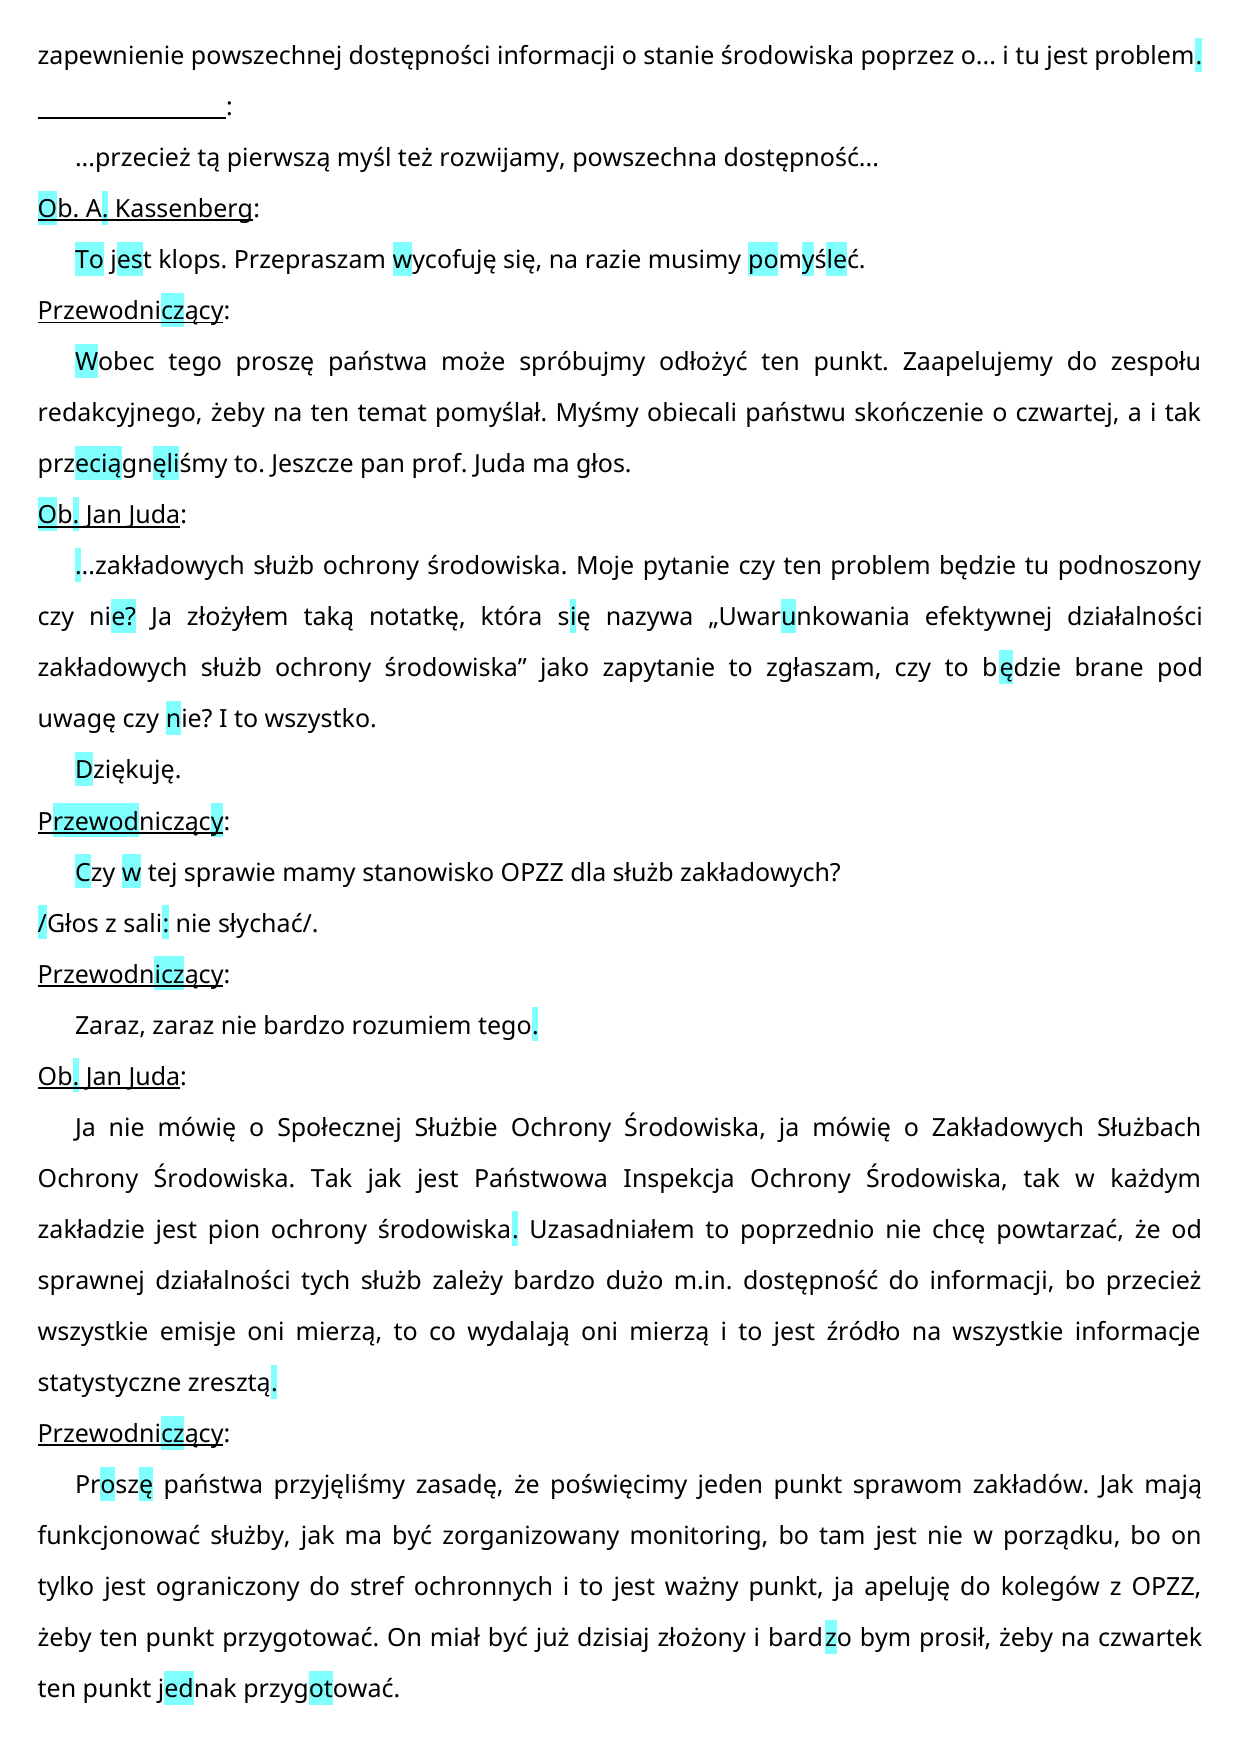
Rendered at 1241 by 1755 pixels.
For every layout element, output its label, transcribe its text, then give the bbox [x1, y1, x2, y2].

text Proszę państwa przyjęliśmy zasadę, że poświęcimy jeden punkt sprawom zakładów. Jak mają funkcjonować służby, jak ma być zorganizowany monitoring, bo tam jest nie w porządku, bo on tylko jest ograniczony do stref ochronnych i to jest ważny punkt, ja apeluję do kolegów z OPZZ, żeby ten punkt przygotować. On miał być już dzisiaj złożony i bardzo bym prosił, żeby na czwartek ten punkt jednak przygotować. [37, 1467, 1203, 1705]
text Ja nie mówię o Społecznej Służbie Ochrony Środowiska, ja mówię o Zakładowych Służbach Ochrony Środowiska. Tak jak jest Państwowa Inspekcja Ochrony Środowiska, tak w każdym zakładzie jest pion ochrony środowiska. Uzasadniałem to poprzednio nie chcę powtarzać, że od sprawnej działalności tych służb zależy bardzo dużo m.in. dostępność do informacji, bo przecież wszystkie emisje oni mierzą, to co wydalają oni mierzą i to jest źródło na wszystkie informacje statystyczne zresztą. [37, 1109, 1203, 1399]
text Przewodniczący: [37, 956, 1203, 990]
text Zaraz, zaraz nie bardzo rozumiem tego. [37, 1007, 1203, 1041]
text Ob. Jan Juda: [37, 1058, 1203, 1092]
text To jest klops. Przepraszam wycofuję się, na razie musimy pomyśleć. [37, 242, 1203, 276]
text Przewodniczący: [37, 803, 1203, 837]
text ...zakładowych służb ochrony środowiska. Moje pytanie czy ten problem będzie tu podnoszony czy nie? Ja złożyłem taką notatkę, która się nazywa „Uwarunkowania efektywnej działalności zakładowych służb ochrony środowiska” jako zapytanie to zgłaszam, czy to będzie brane pod uwagę czy nie? I to wszystko. [37, 548, 1203, 735]
text ...przecież tą pierwszą myśl też rozwijamy, powszechna dostępność... [37, 139, 1203, 174]
text Czy w tej sprawie mamy stanowisko OPZZ dla służb zakładowych? [37, 854, 1203, 888]
text Ob. Jan Juda: [37, 497, 1203, 531]
text Wobec tego proszę państwa może spróbujmy odłożyć ten punkt. Zaapelujemy do zespołu redakcyjnego, żeby na ten temat pomyślał. Myśmy obiecali państwu skończenie o czwartej, a i tak przeciągnęliśmy to. Jeszcze pan prof. Juda ma głos. [37, 344, 1203, 480]
text Przewodniczący: [37, 1416, 1203, 1450]
text Przewodniczący: [37, 293, 1203, 327]
text : [37, 88, 1203, 123]
text /Głos z sali: nie słychać/. [37, 905, 1203, 939]
text - zapewnienie powszechnej dostępności informacji o stanie środowiska poprzez o... i tu jest problem. [37, 37, 1203, 72]
text Ob. A. Kassenberg: [37, 191, 1203, 225]
text Dziękuję. [37, 752, 1203, 786]
